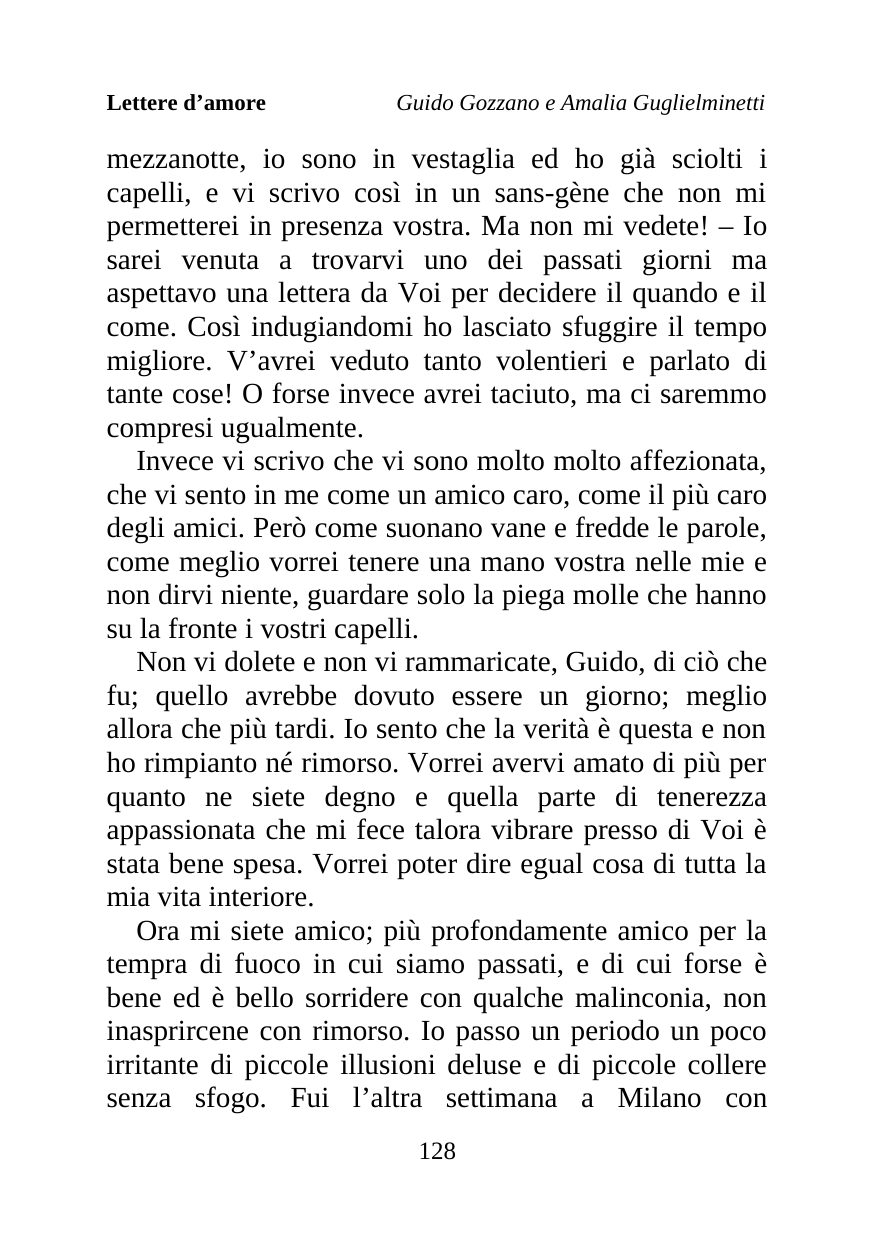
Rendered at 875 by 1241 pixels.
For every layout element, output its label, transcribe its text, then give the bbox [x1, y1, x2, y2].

text mezzanotte, io sono in vestaglia ed ho già sciolti i capelli, e vi scrivo così in un sans-gène che non mi permetterei in presenza vostra. Ma non mi vedete! – Io sarei venuta a trovarvi uno dei passati giorni ma aspettavo una lettera da Voi per decidere il quando e il come. Così indugiandomi ho lasciato sfuggire il tempo migliore. V’avrei veduto tanto volentieri e parlato di tante cose! O forse invece avrei taciuto, ma ci saremmo compresi ugualmente. [106, 141, 768, 443]
text Non vi dolete e non vi rammaricate, Guido, di ciò che fu; quello avrebbe dovuto essere un giorno; meglio allora che più tardi. Io sento che la verità è questa e non ho rimpianto né rimorso. Vorrei avervi amato di più per quanto ne siete degno e quella parte di tenerezza appassionata che mi fece talora vibrare presso di Voi è stata bene spesa. Vorrei poter dire egual cosa di tutta la mia vita interiore. [106, 644, 768, 913]
text Ora mi siete amico; più profondamente amico per la tempra di fuoco in cui siamo passati, e di cui forse è bene ed è bello sorridere con qualche malinconia, non inasprircene con rimorso. Io passo un periodo un poco irritante di piccole illusioni deluse e di piccole collere senza sfogo. Fui l’altra settimana a Milano con [106, 913, 768, 1114]
text Invece vi scrivo che vi sono molto molto affezionata, che vi sento in me come un amico caro, come il più caro degli amici. Però come suonano vane e fredde le parole, come meglio vorrei tenere una mano vostra nelle mie e non dirvi niente, guardare solo la piega molle che hanno su la fronte i vostri capelli. [106, 443, 768, 644]
